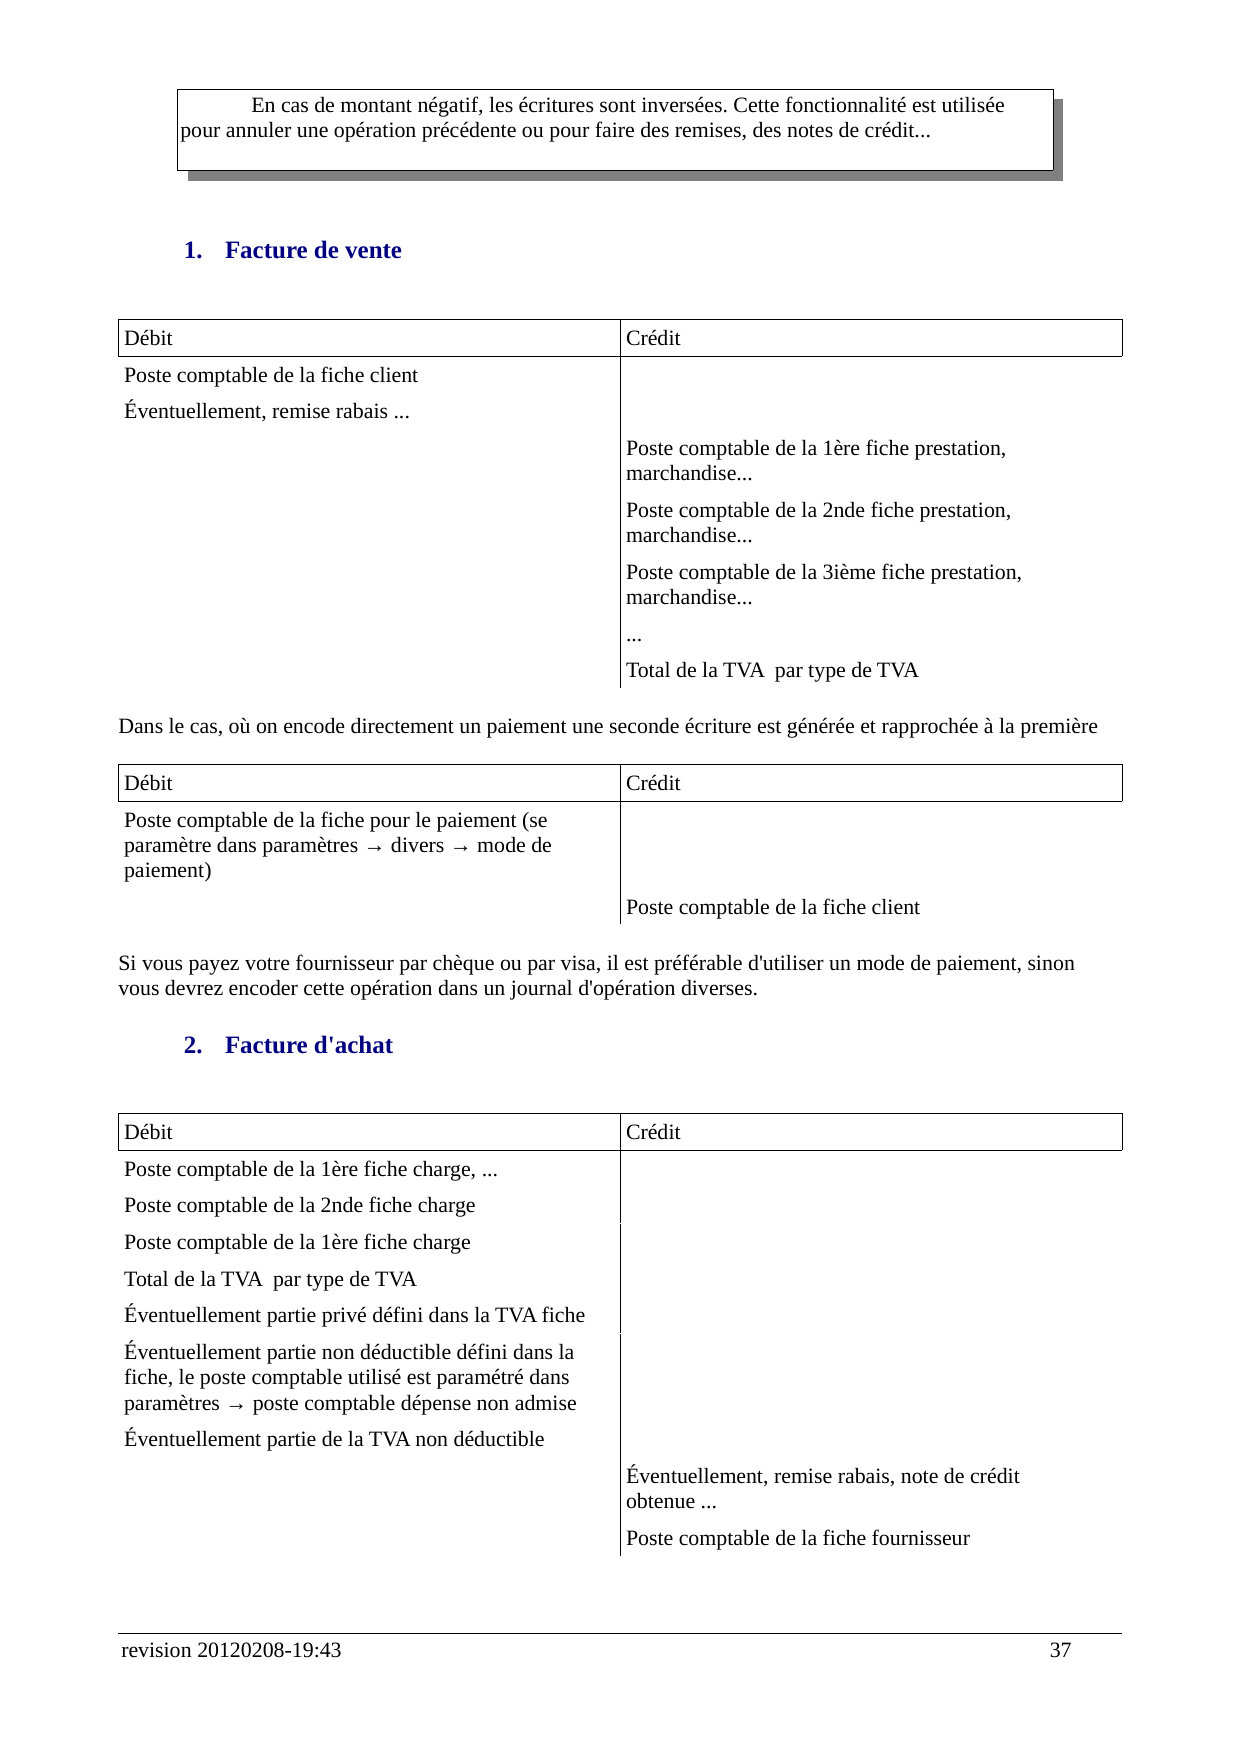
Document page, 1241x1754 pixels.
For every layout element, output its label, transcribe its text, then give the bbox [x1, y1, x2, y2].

table_cell [118, 553, 620, 615]
table_cell Poste comptable de la fiche client [118, 357, 620, 393]
table_cell [621, 1151, 1122, 1187]
table_cell [118, 429, 620, 491]
table_cell Poste comptable de la fiche client [621, 888, 1122, 924]
table_cell [621, 1334, 1122, 1421]
subtitle Facture d'achat [177, 1030, 1122, 1058]
table_header Débit [119, 320, 620, 356]
table_cell Poste comptable de la 3ième fiche prestation, marchandise... [621, 553, 1122, 615]
table_cell Éventuellement, remise rabais ... [118, 393, 620, 429]
table_cell Éventuellement partie privé défini dans la TVA fiche [118, 1297, 620, 1333]
table_cell Éventuellement, remise rabais, note de crédit obtenue ... [621, 1457, 1122, 1519]
table_header Crédit [621, 320, 1122, 356]
table_cell Total de la TVA par type de TVA [118, 1260, 620, 1297]
text En cas de montant négatif, les écritures sont inversées. Cette fonctionnalité est utilisée pour annuler une opération précédente ou pour faire des remises, des notes de crédit... [178, 90, 1052, 142]
table_cell [118, 615, 620, 652]
table_cell [621, 1187, 1122, 1223]
table_header Débit [119, 1114, 620, 1150]
subtitle Facture de vente [177, 236, 1122, 264]
table_cell Éventuellement partie de la TVA non déductible [118, 1421, 620, 1457]
table_cell [621, 802, 1122, 888]
table_cell [118, 1519, 620, 1556]
table_cell Poste comptable de la 2nde fiche charge [118, 1187, 620, 1223]
table_cell Éventuellement partie non déductible défini dans la fiche, le poste comptable utilisé est paramétré dans paramètres → poste comptable dépense non admise [118, 1334, 620, 1421]
table_cell Poste comptable de la 1ère fiche charge [118, 1224, 620, 1260]
table_cell [621, 1421, 1122, 1457]
table_cell [118, 1457, 620, 1519]
table_cell [621, 393, 1122, 429]
table_cell Poste comptable de la 2nde fiche prestation, marchandise... [621, 491, 1122, 553]
table_cell Poste comptable de la 1ère fiche charge, ... [118, 1151, 620, 1187]
table_cell ... [621, 615, 1122, 652]
table_cell [621, 1260, 1122, 1297]
table_header Crédit [621, 765, 1122, 801]
text Dans le cas, où on encode directement un paiement une seconde écriture est générée et rapprochée à la première [118, 713, 1122, 739]
table_header Débit [119, 765, 620, 801]
table_cell Total de la TVA par type de TVA [621, 652, 1122, 688]
table_cell Poste comptable de la fiche fournisseur [621, 1519, 1122, 1556]
table_cell [621, 1224, 1122, 1260]
table_cell Poste comptable de la 1ère fiche prestation, marchandise... [621, 429, 1122, 491]
table_cell [118, 491, 620, 553]
text Si vous payez votre fournisseur par chèque ou par visa, il est préférable d'utiliser un mode de paiement, sinon vous devrez encoder cette opération dans un journal d'opération diverses. [118, 950, 1122, 1000]
table_cell [621, 357, 1122, 393]
table_cell [118, 888, 620, 924]
table_header Crédit [621, 1114, 1122, 1150]
table_cell [621, 1297, 1122, 1333]
table_cell Poste comptable de la fiche pour le paiement (se paramètre dans paramètres → divers → mode de paiement) [118, 802, 620, 888]
table_cell [118, 652, 620, 688]
